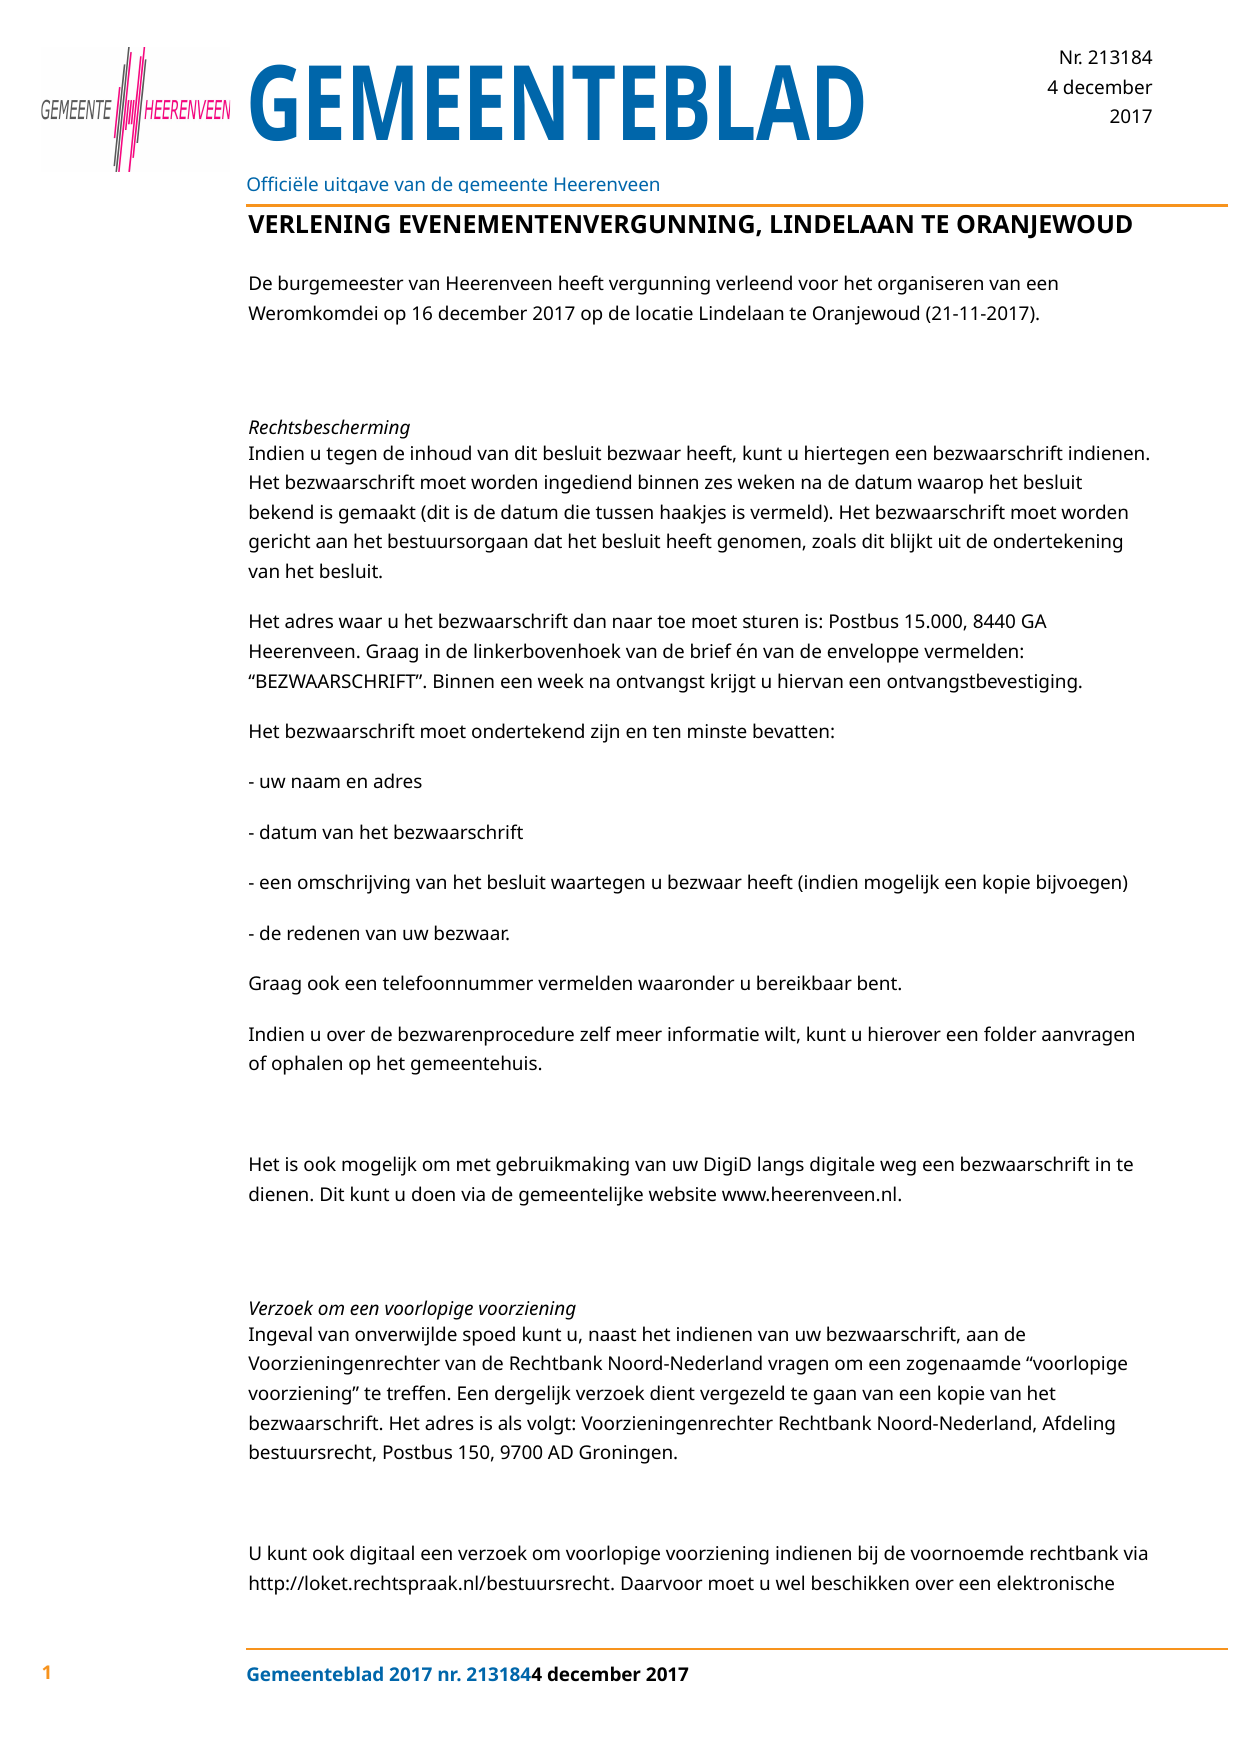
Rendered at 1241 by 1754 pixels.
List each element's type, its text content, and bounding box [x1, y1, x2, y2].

text Het adres waar u het bezwaarschrift dan naar toe moet sturen is: Postbus 15.000, 8440 GA Heerenveen. Graag in de linkerbovenhoek van de brief én van de enveloppe vermelden: “BEZWAARSCHRIFT”. Binnen een week na ontvangst krijgt u hiervan een ontvangstbevestiging. [248, 609, 1152, 694]
text - de redenen van uw bezwaar. [248, 920, 1152, 946]
text Het is ook mogelijk om met gebruikmaking van uw DigiD langs digitale weg een bezwaarschrift in te dienen. Dit kunt u doen via de gemeentelijke website www.heerenveen.nl. [248, 1151, 1152, 1207]
text Ingeval van onverwijlde spoed kunt u, naast het indienen van uw bezwaarschrift, aan de Voorzieningenrechter van de Rechtbank Noord-Nederland vragen om een zogenaamde “voorlopige voorziening” te treffen. Een dergelijk verzoek dient vergezeld te gaan van een kopie van het bezwaarschrift. Het adres is als volgt: Voorzieningenrechter Rechtbank Noord-Nederland, Afdeling bestuursrecht, Postbus 150, 9700 AD Groningen. [248, 1321, 1152, 1465]
text VERLENING EVENEMENTENVERGUNNING, LINDELAAN TE ORANJEWOUD [248, 207, 1152, 241]
text Het bezwaarschrift moet ondertekend zijn en ten minste bevatten: [248, 718, 1152, 744]
text Indien u tegen de inhoud van dit besluit bezwaar heeft, kunt u hiertegen een bezwaarschrift indienen. Het bezwaarschrift moet worden ingediend binnen zes weken na de datum waarop het besluit bekend is gemaakt (dit is de datum die tussen haakjes is vermeld). Het bezwaarschrift moet worden gericht aan het bestuursorgaan dat het besluit heeft genomen, zoals dit blijkt uit de ondertekening van het besluit. [248, 440, 1152, 584]
text Indien u over de bezwarenprocedure zelf meer informatie wilt, kunt u hierover een folder aanvragen of ophalen op het gemeentehuis. [248, 1021, 1152, 1076]
text - datum van het bezwaarschrift [248, 819, 1152, 845]
picture [41, 47, 231, 172]
text Graag ook een telefoonnummer vermelden waaronder u bereikbaar bent. [248, 970, 1152, 996]
text - uw naam en adres [248, 769, 1152, 794]
text U kunt ook digitaal een verzoek om voorlopige voorziening indienen bij de voornoemde rechtbank via http://loket.rechtspraak.nl/bestuursrecht. Daarvoor moet u wel beschikken over een elektronische [248, 1540, 1152, 1595]
text Verzoek om een voorlopige voorziening [248, 1295, 1152, 1321]
text - een omschrijving van het besluit waartegen u bezwaar heeft (indien mogelijk een kopie bijvoegen) [248, 869, 1152, 895]
text De burgemeester van Heerenveen heeft vergunning verleend voor het organiseren van een Weromkomdei op 16 december 2017 op de locatie Lindelaan te Oranjewoud (21-11-2017). [248, 270, 1152, 326]
text Rechtsbescherming [248, 414, 1152, 440]
